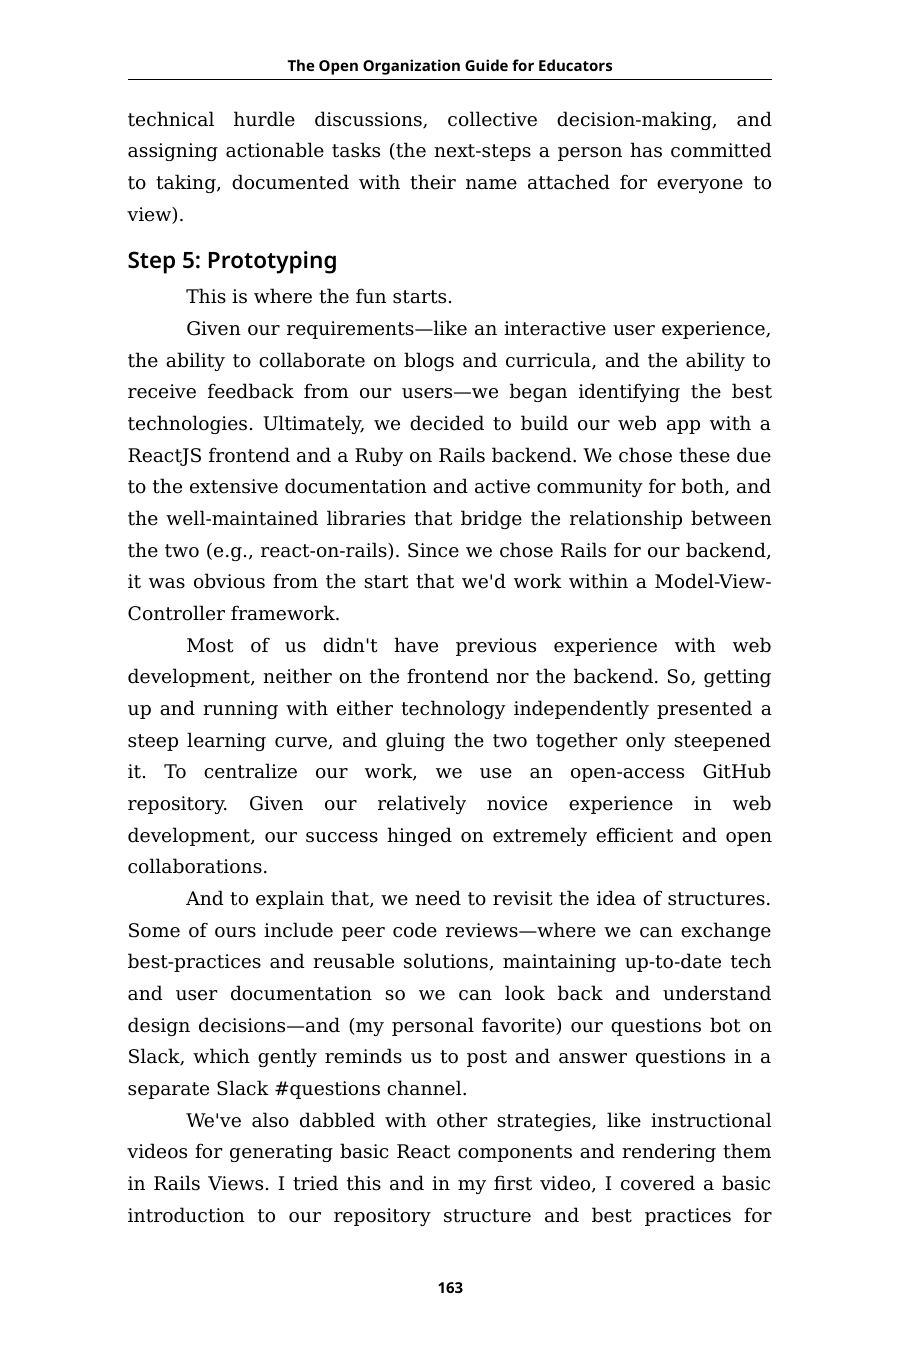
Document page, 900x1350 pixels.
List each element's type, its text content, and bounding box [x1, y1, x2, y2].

text And to explain that, we need to revisit the idea of structures. Some of ours include peer code reviews—where we can exchange best-practices and reusable solutions, maintaining up-to-date tech and user documentation so we can look back and understand design decisions—and (my personal favorite) our questions bot on Slack, which gently reminds us to post and answer questions in a separate Slack #questions channel. [127, 888, 772, 1100]
text Given our requirements—like an interactive user experience, the ability to collaborate on blogs and curricula, and the ability to receive feedback from our users—we began identifying the best technologies. Ultimately, we decided to build our web app with a ReactJS frontend and a Ruby on Rails backend. We chose these due to the extensive documentation and active community for both, and the well-maintained libraries that bridge the relationship between the two (e.g., react-on-rails). Since we chose Rails for our backend, it was obvious from the start that we'd work within a Model-View-Controller framework. [127, 318, 772, 625]
text We've also dabbled with other strategies, like instructional videos for generating basic React components and rendering them in Rails Views. I tried this and in my first video, I covered a basic introduction to our repository structure and best practices for [127, 1110, 772, 1227]
text Most of us didn't have previous experience with web development, neither on the frontend nor the backend. So, getting up and running with either technology independently presented a steep learning curve, and gluing the two together only steepened it. To centralize our work, we use an open-access GitHub repository. Given our relatively novice experience in web development, our success hinged on extremely efficient and open collaborations. [127, 635, 772, 878]
subtitle Step 5: Prototyping [127, 248, 772, 274]
text This is where the fun starts. [127, 286, 772, 308]
text technical hurdle discussions, collective decision-making, and assigning actionable tasks (the next-steps a person has committed to taking, documented with their name attached for everyone to view). [127, 109, 772, 226]
